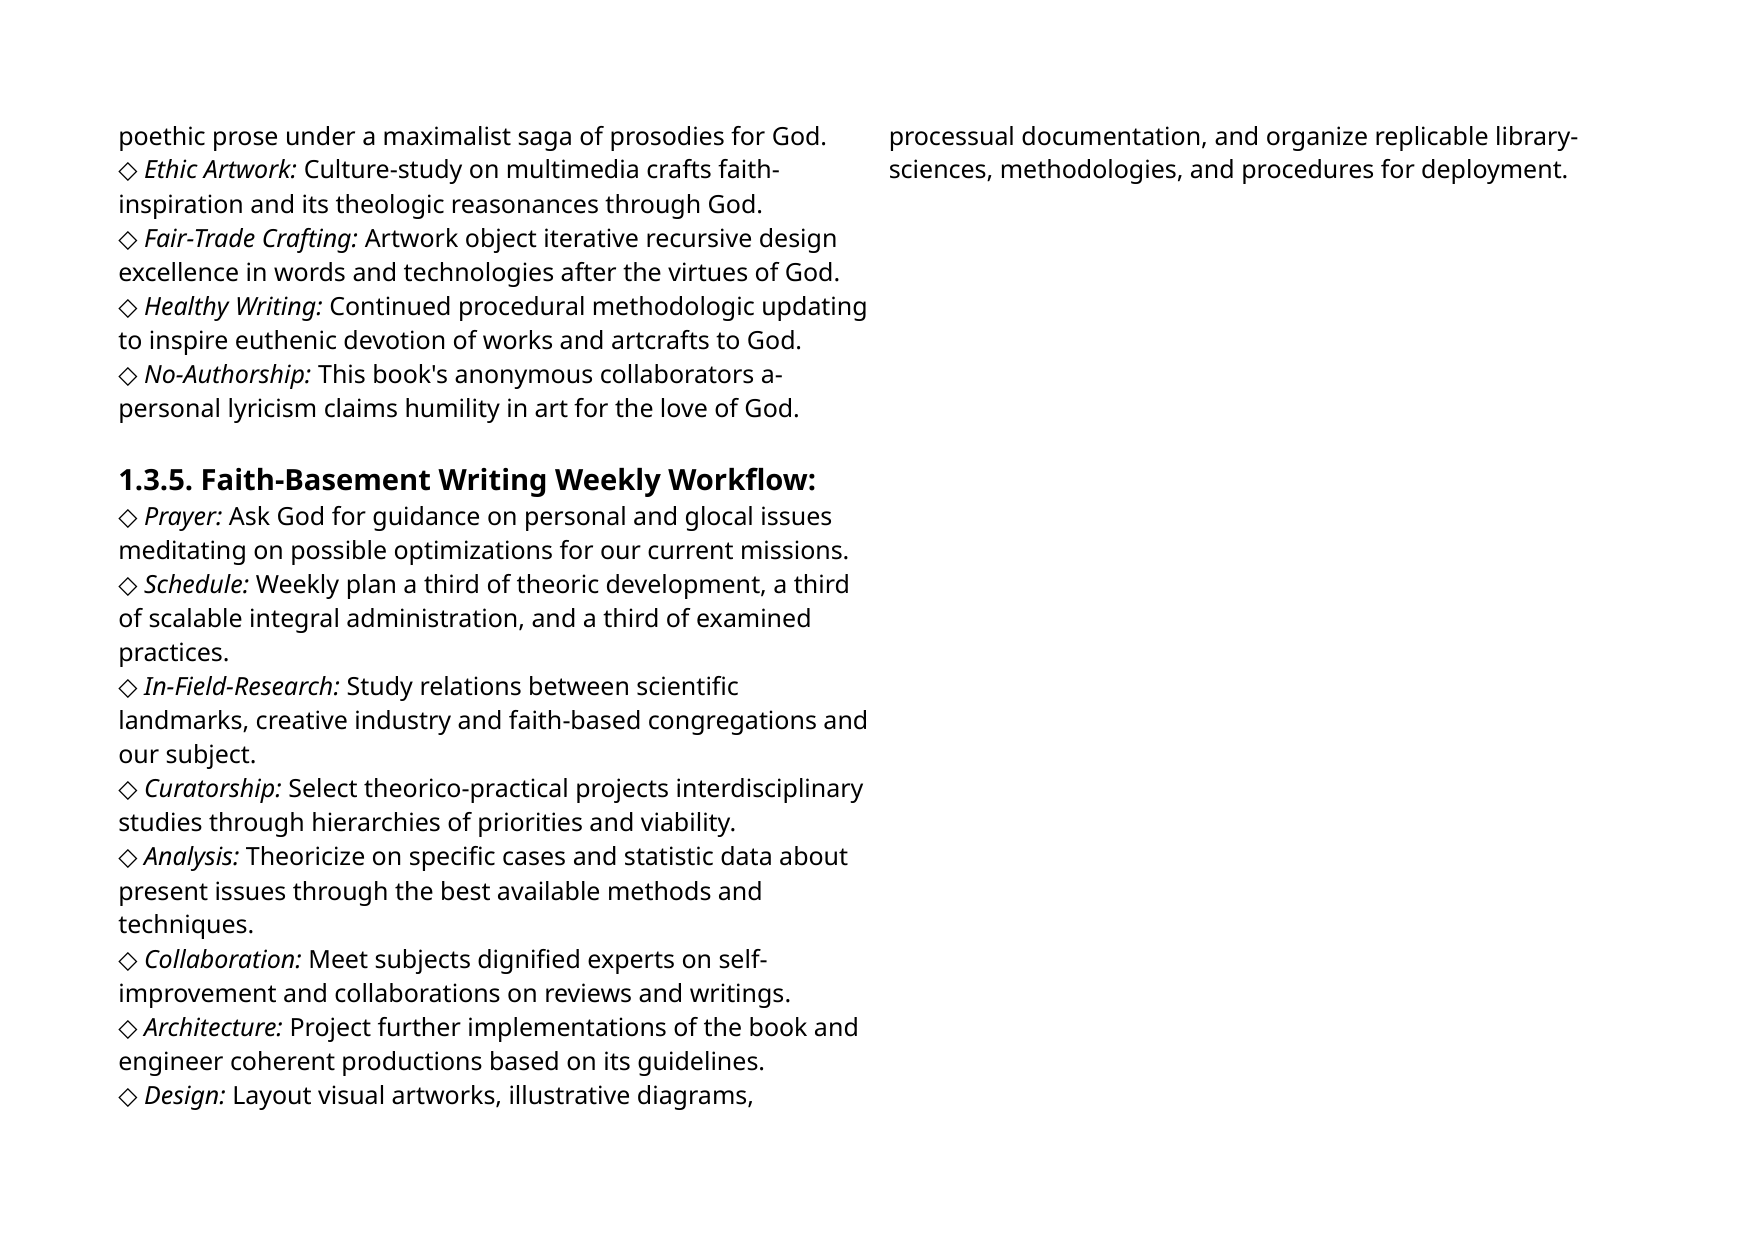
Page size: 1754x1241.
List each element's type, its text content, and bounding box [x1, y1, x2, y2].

text ◇ Curatorship: Select theorico-practical projects interdisciplinary studies through hierarchies of priorities and viability. [118, 771, 870, 839]
text ◇ Fair-Trade Crafting: Artwork object iterative recursive design excellence in words and technologies after the virtues of God. [118, 220, 870, 288]
text ◇ Prayer: Ask God for guidance on personal and glocal issues meditating on possible optimizations for our current missions. [118, 498, 870, 567]
text ◇ No-Authorship: This book's anonymous collaborators a-personal lyricism claims humility in art for the love of God. [118, 357, 870, 425]
text ◇ Schedule: Weekly plan a third of theoric development, a third of scalable integral administration, and a third of examined practices. [118, 567, 870, 669]
text poethic prose under a maximalist saga of prosodies for God. [118, 118, 870, 152]
text 1.3.5. Faith-Basement Writing Weekly Workflow: [118, 459, 870, 498]
text ◇ Ethic Artwork: Culture-study on multimedia crafts faith-inspiration and its theologic reasonances through God. [118, 152, 870, 220]
text ◇ Architecture: Project further implementations of the book and engineer coherent productions based on its guidelines. [118, 1009, 870, 1077]
text ◇ Healthy Writing: Continued procedural methodologic updating to inspire euthenic devotion of works and artcrafts to God. [118, 288, 870, 357]
text ◇ In-Field-Research: Study relations between scientific landmarks, creative industry and faith-based congregations and our subject. [118, 669, 870, 771]
text ◇ Collaboration: Meet subjects dignified experts on self-improvement and collaborations on reviews and writings. [118, 941, 870, 1009]
text ◇ Analysis: Theoricize on specific cases and statistic data about present issues through the best available methods and techniques. [118, 839, 870, 941]
text ◇ Design: Layout visual artworks, illustrative diagrams, [118, 1077, 870, 1112]
text processual documentation, and organize replicable library-sciences, methodologies, and procedures for deployment. [888, 118, 1636, 186]
